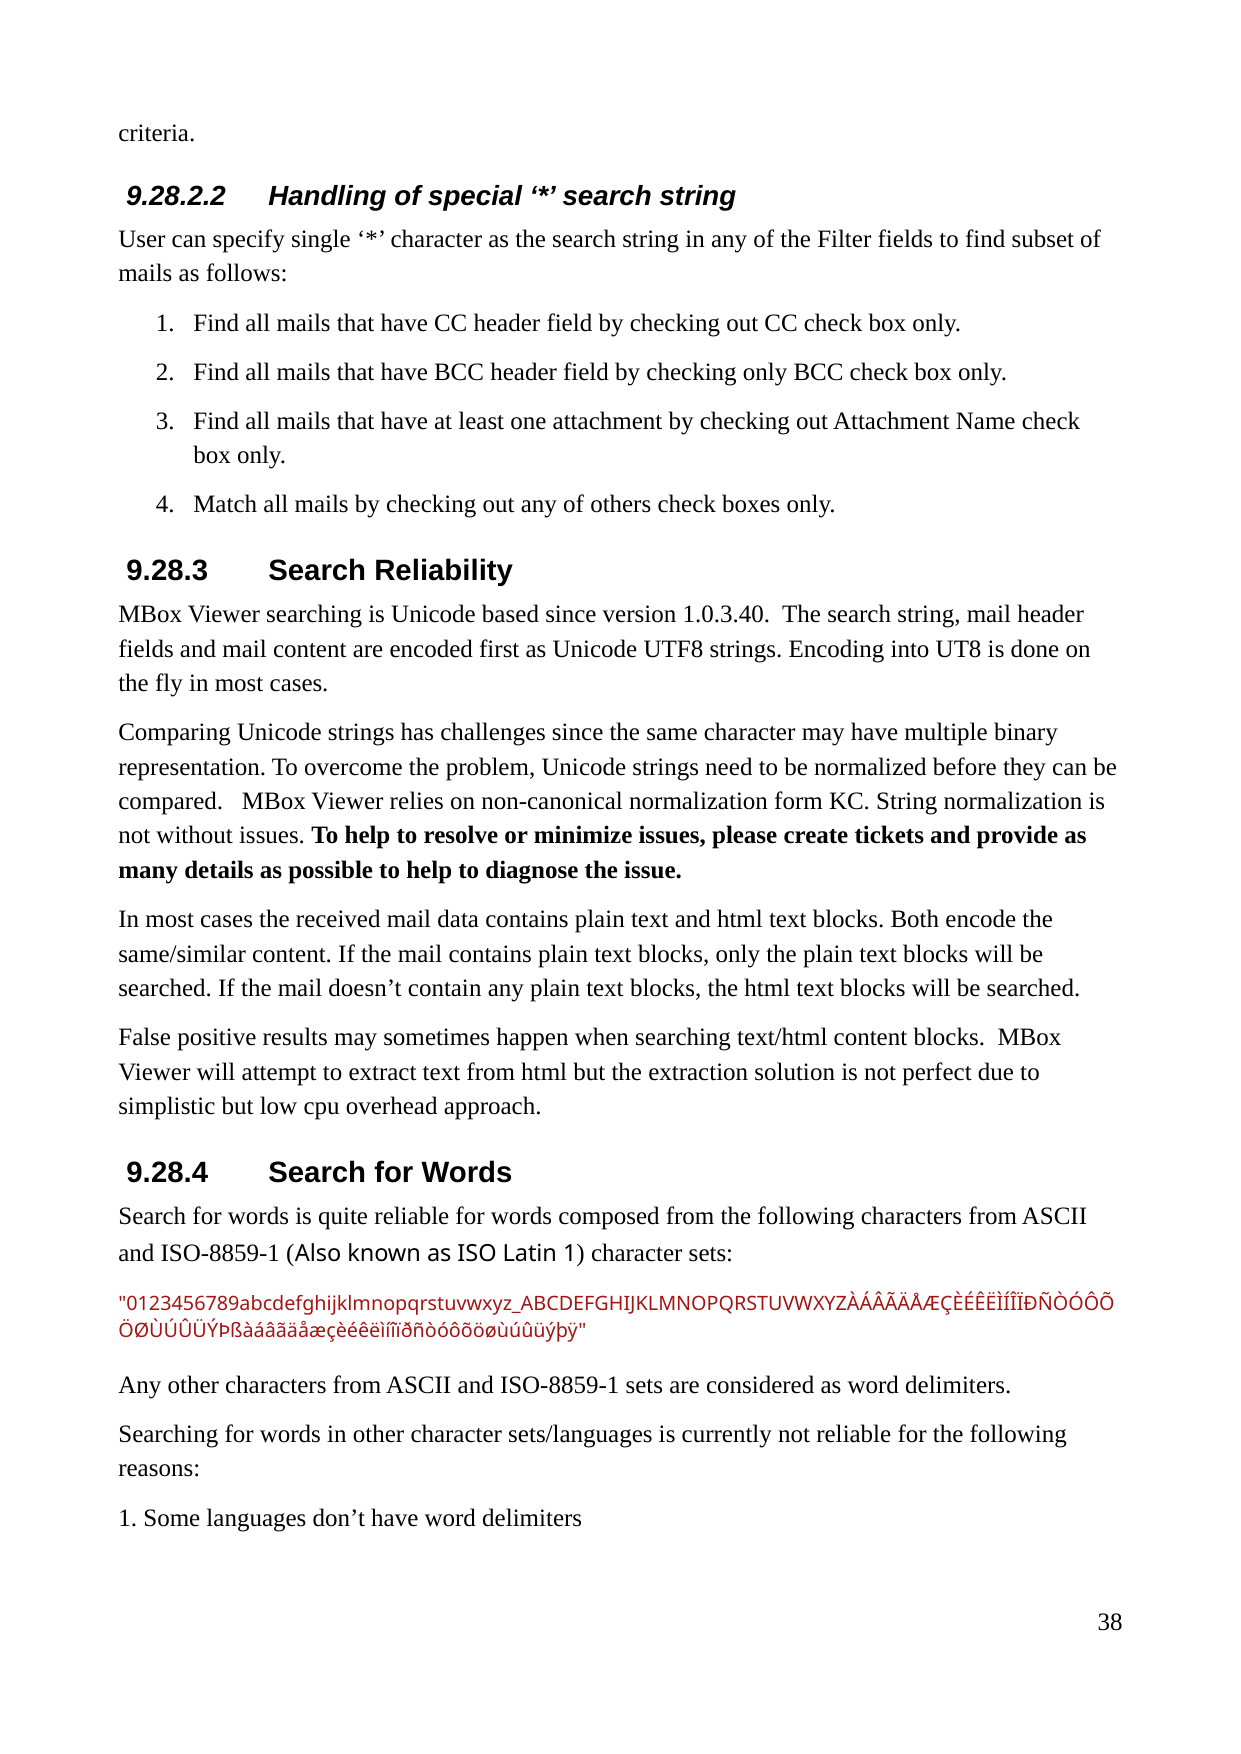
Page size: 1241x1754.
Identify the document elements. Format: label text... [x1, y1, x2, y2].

text Any other characters from ASCII and ISO-8859-1 sets are considered as word delimiters. [118, 1370, 1122, 1399]
text Search for words is quite reliable for words composed from the following characters from ASCII and ISO-8859-1 (Also known as ISO Latin 1) character sets: [118, 1201, 1122, 1268]
text Searching for words in other character sets/languages is currently not reliable for the following reasons: [118, 1419, 1122, 1482]
subtitle Search for Words [118, 1155, 1122, 1188]
text MBox Viewer searching is Unicode based since version 1.0.3.40. The search string, mail header fields and mail content are encoded first as Unicode UTF8 strings. Encoding into UT8 is done on the fly in most cases. [118, 599, 1122, 697]
text criteria. [118, 118, 1122, 147]
list Find all mails that have at least one attachment by checking out Attachment Name check box only. [156, 406, 1122, 469]
subtitle Search Reliability [118, 553, 1122, 587]
text Comparing Unicode strings has challenges since the same character may have multiple binary representation. To overcome the problem, Unicode strings need to be normalized before they can be compared. MBox Viewer relies on non-canonical normalization form KC. String normalization is not without issues. To help to resolve or minimize issues, please create tickets and provide as many details as possible to help to diagnose the issue. [118, 717, 1122, 884]
text In most cases the received mail data contains plain text and html text blocks. Both encode the same/similar content. If the mail contains plain text blocks, only the plain text blocks will be searched. If the mail doesn’t contain any plain text blocks, the html text blocks will be searched. [118, 904, 1122, 1002]
subtitle Handling of special ‘*’ search string [118, 180, 1122, 212]
text "0123456789abcdefghijklmnopqrstuvwxyz_ABCDEFGHIJKLMNOPQRSTUVWXYZÀÁÂÃÄÅÆÇÈÉÊËÌÍÎÏÐÑÒÓÔÕÖØÙÚÛÜÝÞßàáâãäåæçèéêëìíîïðñòóôõöøùúûüýþÿ" [118, 1289, 1122, 1343]
list Find all mails that have BCC header field by checking only BCC check box only. [156, 357, 1122, 385]
text False positive results may sometimes happen when searching text/html content blocks. MBox Viewer will attempt to extract text from html but the extraction solution is not perfect due to simplistic but low cpu overhead approach. [118, 1022, 1122, 1120]
text User can specify single ‘*’ character as the search string in any of the Filter fields to find subset of mails as follows: [118, 224, 1122, 287]
list Match all mails by checking out any of others check boxes only. [156, 489, 1122, 518]
text 1. Some languages don’t have word delimiters [118, 1503, 1122, 1531]
list Find all mails that have CC header field by checking out CC check box only. [156, 308, 1122, 336]
